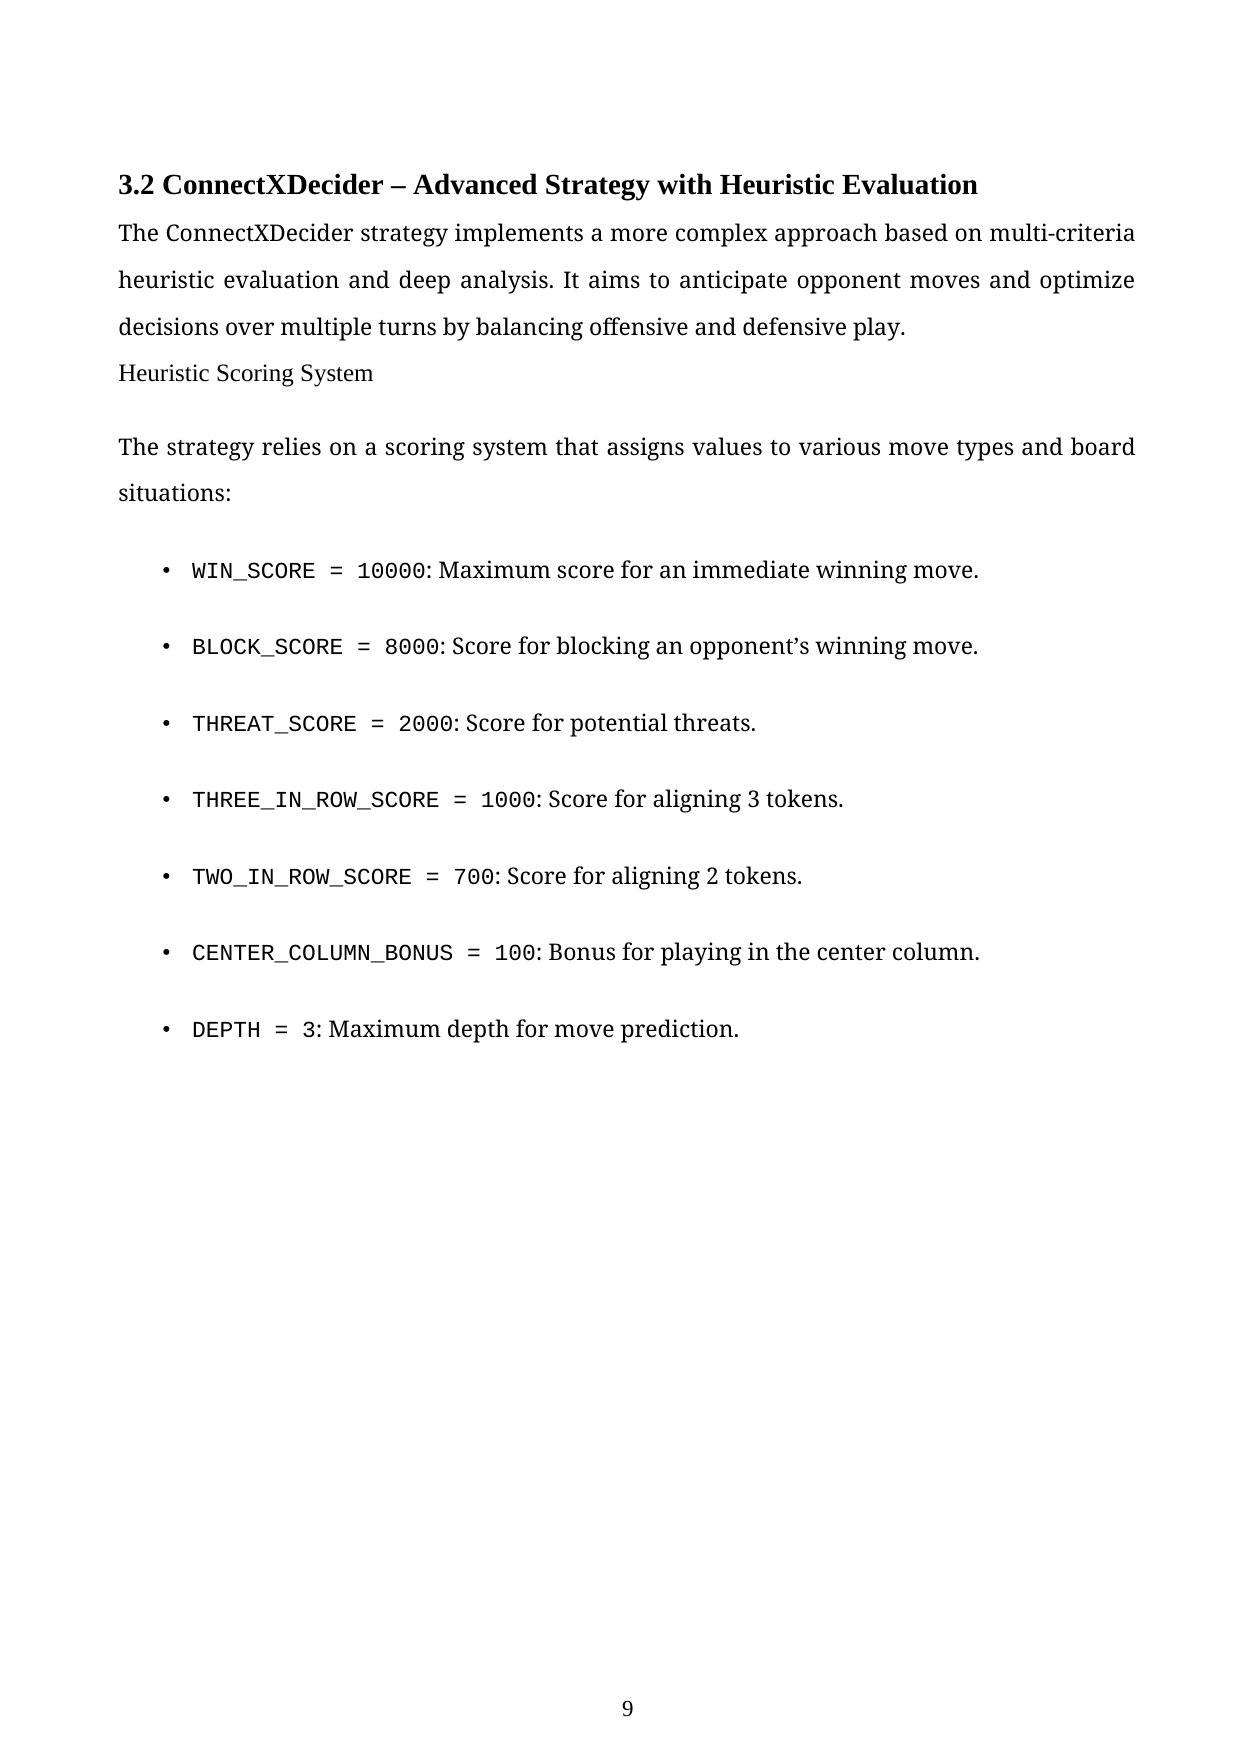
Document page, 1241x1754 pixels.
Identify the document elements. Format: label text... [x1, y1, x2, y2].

list BLOCK_SCORE = 8000: Score for blocking an opponent’s winning move. [162, 630, 1137, 662]
list TWO_IN_ROW_SCORE = 700: Score for aligning 2 tokens. [162, 859, 1137, 891]
list DEPTH = 3: Maximum depth for move prediction. [162, 1012, 1137, 1044]
text The strategy relies on a scoring system that assigns values to various move types and board situations: [118, 431, 1137, 509]
subtitle Heuristic Scoring System [118, 358, 1137, 387]
list CENTER_COLUMN_BONUS = 100: Bonus for playing in the center column. [162, 936, 1137, 967]
subtitle 3.2 ConnectXDecider – Advanced Strategy with Heuristic Evaluation [118, 167, 1137, 201]
list THREAT_SCORE = 2000: Score for potential threats. [162, 707, 1137, 738]
list THREE_IN_ROW_SCORE = 1000: Score for aligning 3 tokens. [162, 783, 1137, 814]
text The ConnectXDecider strategy implements a more complex approach based on multi-criteria heuristic evaluation and deep analysis. It aims to anticipate opponent moves and optimize decisions over multiple turns by balancing offensive and defensive play. [118, 217, 1137, 342]
list WIN_SCORE = 10000: Maximum score for an immediate winning move. [162, 554, 1137, 585]
